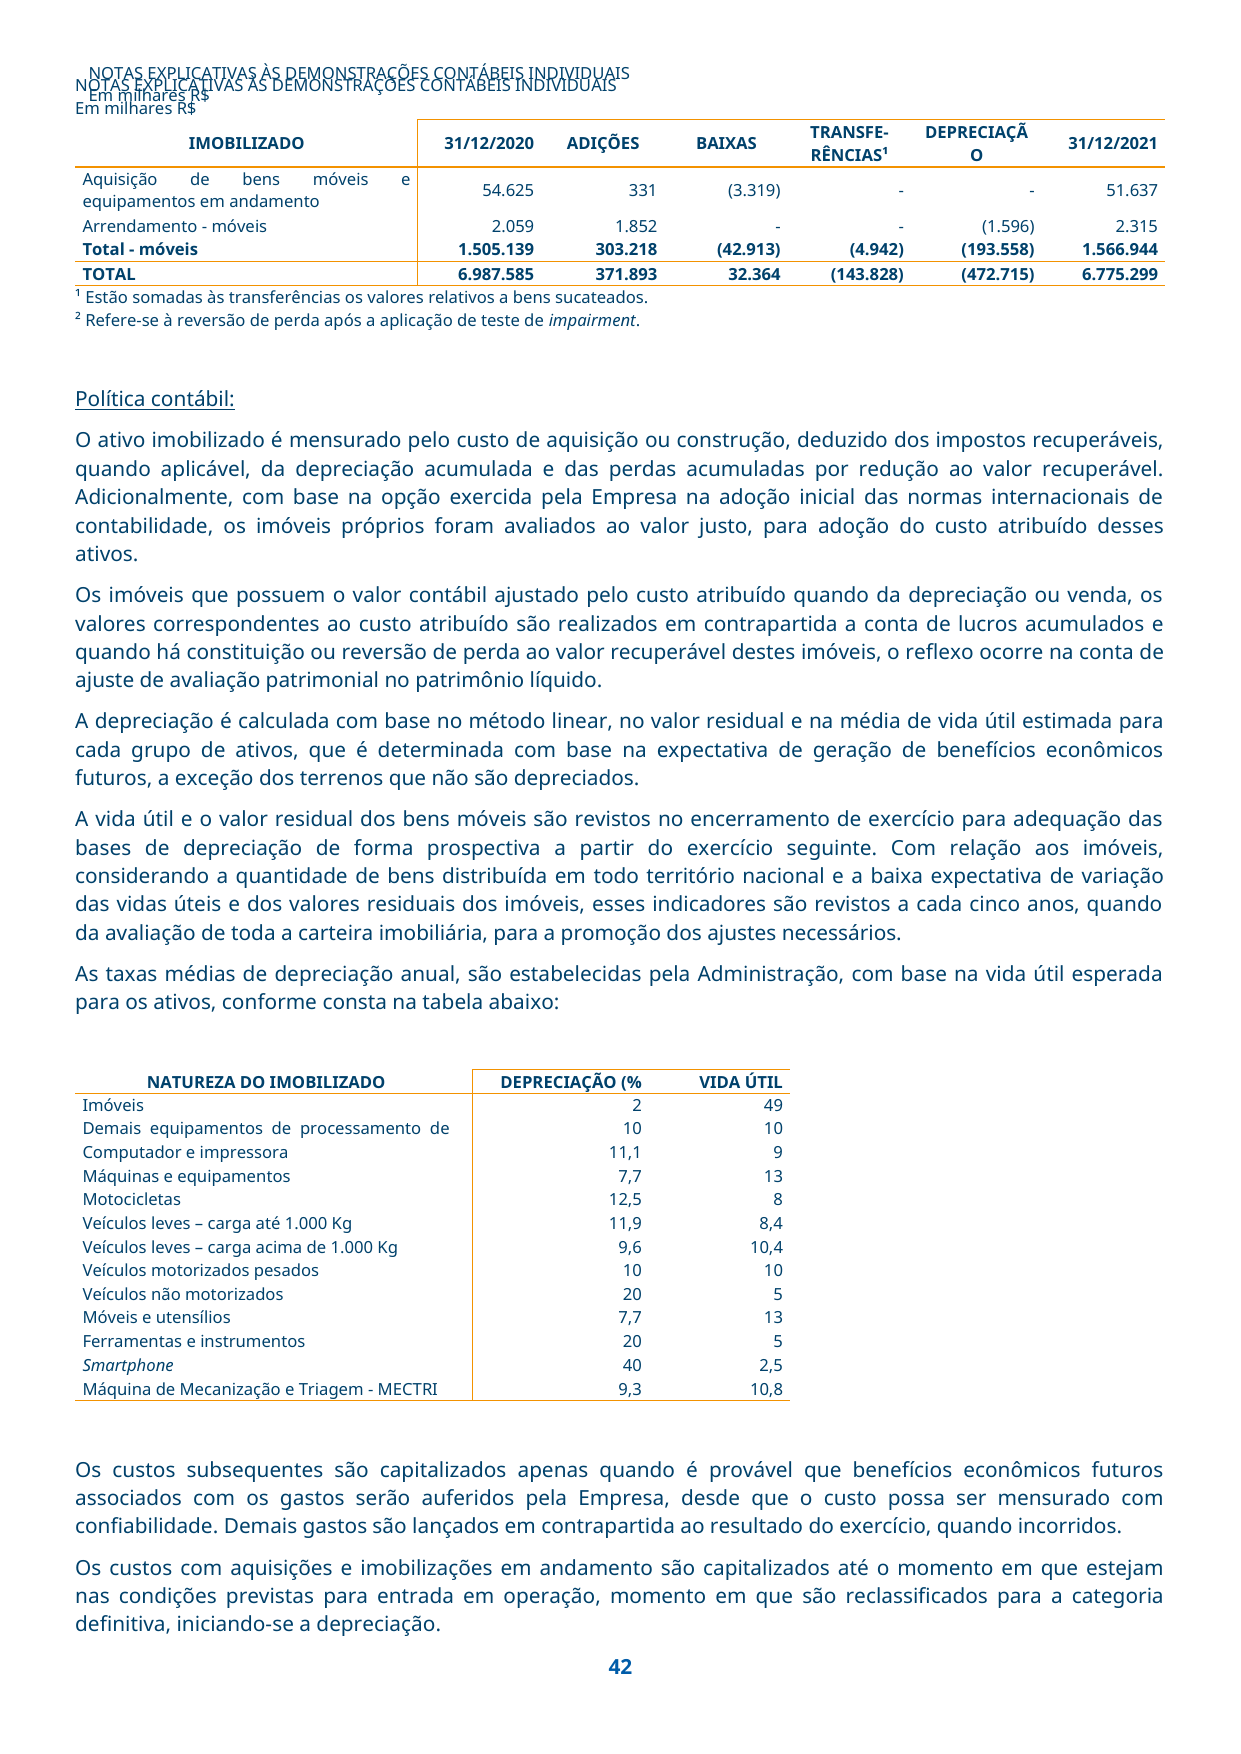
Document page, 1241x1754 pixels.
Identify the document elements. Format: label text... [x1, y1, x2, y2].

table_cell 49 [649, 1094, 790, 1117]
table_header 31/12/2020 [418, 120, 541, 166]
table_cell [457, 1117, 472, 1140]
table_cell 20 [473, 1329, 649, 1353]
table_cell 13 [649, 1164, 790, 1187]
table_cell 11,1 [473, 1140, 649, 1164]
table_cell - [788, 214, 911, 237]
table_cell Motocicletas [75, 1188, 457, 1211]
text Política contábil: [75, 384, 1165, 413]
table_cell 303.218 [541, 238, 664, 261]
table_cell 13 [649, 1306, 790, 1329]
table_header ADIÇÕES [541, 120, 664, 166]
table_cell Máquinas e equipamentos [75, 1164, 457, 1187]
table_cell 10 [649, 1259, 790, 1282]
table_cell Veículos motorizados pesados [75, 1259, 457, 1282]
table_header [457, 1069, 472, 1093]
table_cell 10 [473, 1117, 649, 1140]
text Os custos com aquisições e imobilizações em andamento são capitalizados até o momento em que estejam nas condições previstas para entrada em operação, momento em que são reclassificados para a categoria definitiva, iniciando-se a depreciação. [75, 1553, 1165, 1638]
table_cell Máquina de Mecanização e Triagem - MECTRI [75, 1377, 457, 1400]
table_cell 1.505.139 [418, 238, 541, 261]
table_cell - [911, 168, 1042, 214]
table_cell [457, 1140, 472, 1164]
table_cell Veículos não motorizados [75, 1282, 457, 1306]
table_cell 7,7 [473, 1306, 649, 1329]
table_cell 331 [541, 168, 664, 214]
text As taxas médias de depreciação anual, são estabelecidas pela Administração, com base na vida útil esperada para os ativos, conforme consta na tabela abaixo: [75, 959, 1165, 1016]
table_cell Smartphone [75, 1353, 457, 1377]
table_cell 54.625 [418, 168, 541, 214]
table_header DEPRECIAÇÃO [911, 120, 1042, 166]
table_cell (1.596) [911, 214, 1042, 237]
text Os custos subsequentes são capitalizados apenas quando é provável que benefícios econômicos futuros associados com os gastos serão auferidos pela Empresa, desde que o custo possa ser mensurado com confiabilidade. Demais gastos são lançados em contrapartida ao resultado do exercício, quando incorridos. [75, 1455, 1165, 1540]
table_cell Ferramentas e instrumentos [75, 1329, 457, 1353]
table_cell 8 [649, 1188, 790, 1211]
table_cell TOTAL [75, 262, 417, 285]
table_cell [457, 1306, 472, 1329]
table_cell 12,5 [473, 1188, 649, 1211]
table_cell 10,4 [649, 1235, 790, 1258]
table_header DEPRECIAÇÃO (% a.a.) [473, 1070, 649, 1093]
text A depreciação é calculada com base no método linear, no valor residual e na média de vida útil estimada para cada grupo de ativos, que é determinada com base na expectativa de geração de benefícios econômicos futuros, a exceção dos terrenos que não são depreciados. [75, 706, 1165, 792]
table_cell (193.558) [911, 238, 1042, 261]
table_cell Arrendamento - móveis [75, 214, 417, 237]
table_cell [457, 1282, 472, 1306]
table_header 31/12/2021 [1042, 120, 1165, 166]
table_cell 51.637 [1042, 168, 1165, 214]
table_cell [457, 1164, 472, 1187]
table_cell 1.566.944 [1042, 238, 1165, 261]
table_cell (42.913) [665, 238, 788, 261]
table_cell 371.893 [541, 262, 664, 285]
table_cell - [788, 168, 911, 214]
table_cell 32.364 [665, 262, 788, 285]
table_cell [457, 1259, 472, 1282]
table_cell Demais equipamentos de processamento de dados [75, 1117, 457, 1140]
table_cell 2.059 [418, 214, 541, 237]
table_cell [457, 1094, 472, 1117]
table_cell Computador e impressora [75, 1140, 457, 1164]
table_header IMOBILIZADO [75, 119, 417, 166]
text ² Refere-se à reversão de perda após a aplicação de teste de impairment. [75, 308, 1165, 331]
table_cell 8,4 [649, 1211, 790, 1235]
table_cell 11,9 [473, 1211, 649, 1235]
table_header NATUREZA DO IMOBILIZADO [75, 1069, 457, 1093]
table_cell 5 [649, 1329, 790, 1353]
table_cell Veículos leves – carga até 1.000 Kg [75, 1211, 457, 1235]
table_cell 10 [649, 1117, 790, 1140]
table_cell 7,7 [473, 1164, 649, 1187]
table_cell [457, 1329, 472, 1353]
table_cell 10 [473, 1259, 649, 1282]
table_cell (472.715) [911, 262, 1042, 285]
table_header TRANSFE- RÊNCIAS¹ [788, 120, 911, 166]
table_cell 9,6 [473, 1235, 649, 1258]
table_cell 9,3 [473, 1377, 649, 1400]
table_cell [457, 1377, 472, 1400]
table_cell Total - móveis [75, 238, 417, 261]
text ¹ Estão somadas às transferências os valores relativos a bens sucateados. [75, 286, 1165, 308]
table_cell 5 [649, 1282, 790, 1306]
table_cell [457, 1211, 472, 1235]
table_cell 6.987.585 [418, 262, 541, 285]
table_cell 9 [649, 1140, 790, 1164]
table_cell 2,5 [649, 1353, 790, 1377]
text Os imóveis que possuem o valor contábil ajustado pelo custo atribuído quando da depreciação ou venda, os valores correspondentes ao custo atribuído são realizados em contrapartida a conta de lucros acumulados e quando há constituição ou reversão de perda ao valor recuperável destes imóveis, o reflexo ocorre na conta de ajuste de avaliação patrimonial no patrimônio líquido. [75, 580, 1165, 694]
table_header VIDA ÚTIL MÉDIA [649, 1070, 790, 1093]
table_cell (4.942) [788, 238, 911, 261]
table_cell 6.775.299 [1042, 262, 1165, 285]
table_cell [457, 1188, 472, 1211]
table_cell Móveis e utensílios [75, 1306, 457, 1329]
table_cell 20 [473, 1282, 649, 1306]
table_header BAIXAS [665, 120, 788, 166]
table_cell 2 [473, 1094, 649, 1117]
table_cell (3.319) [665, 168, 788, 214]
table_cell 10,8 [649, 1377, 790, 1400]
text O ativo imobilizado é mensurado pelo custo de aquisição ou construção, deduzido dos impostos recuperáveis, quando aplicável, da depreciação acumulada e das perdas acumuladas por redução ao valor recuperável. Adicionalmente, com base na opção exercida pela Empresa na adoção inicial das normas internacionais de contabilidade, os imóveis próprios foram avaliados ao valor justo, para adoção do custo atribuído desses ativos. [75, 426, 1165, 568]
table_cell 1.852 [541, 214, 664, 237]
table_cell 40 [473, 1353, 649, 1377]
table_cell 2.315 [1042, 214, 1165, 237]
table_cell (143.828) [788, 262, 911, 285]
table_cell - [665, 214, 788, 237]
table_cell [457, 1353, 472, 1377]
table_cell Veículos leves – carga acima de 1.000 Kg [75, 1235, 457, 1258]
table_cell [457, 1235, 472, 1258]
text A vida útil e o valor residual dos bens móveis são revistos no encerramento de exercício para adequação das bases de depreciação de forma prospectiva a partir do exercício seguinte. Com relação aos imóveis, considerando a quantidade de bens distribuída em todo território nacional e a baixa expectativa de variação das vidas úteis e dos valores residuais dos imóveis, esses indicadores são revistos a cada cinco anos, quando da avaliação de toda a carteira imobiliária, para a promoção dos ajustes necessários. [75, 804, 1165, 946]
table_cell Aquisição de bens móveis e equipamentos em andamento [75, 168, 417, 214]
table_cell Imóveis [75, 1094, 457, 1117]
